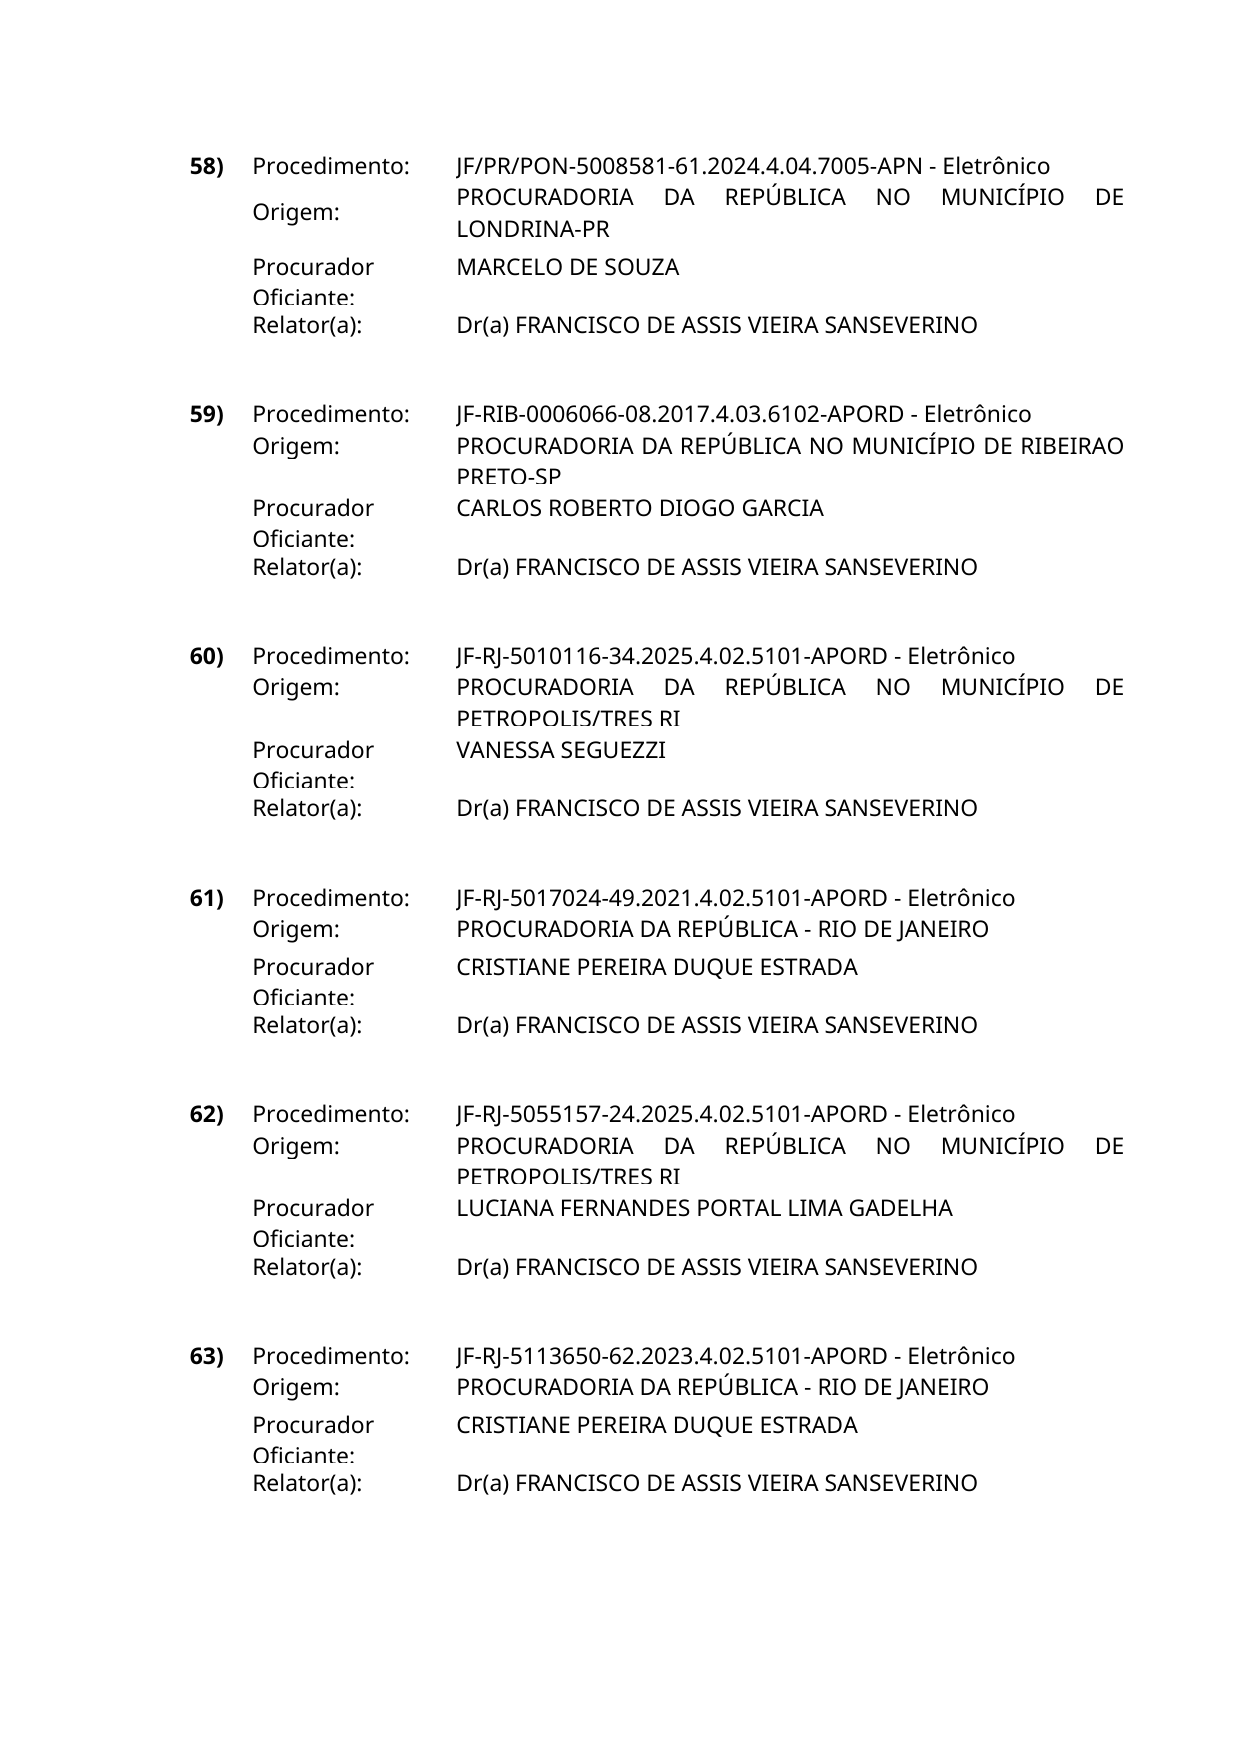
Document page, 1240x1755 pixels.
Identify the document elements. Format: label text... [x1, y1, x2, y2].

table_cell [1125, 1099, 1239, 1128]
table_cell [456, 1040, 1125, 1098]
table_cell [1125, 582, 1239, 640]
table_header [456, 0, 1125, 150]
table_cell JF-RJ-5010116-34.2025.4.02.5101-APORD - Eletrônico [456, 640, 1125, 669]
table_cell 61) [190, 882, 252, 911]
table_cell [1125, 951, 1239, 1003]
table_cell [190, 551, 252, 582]
table_cell [190, 1184, 252, 1192]
table_cell [190, 1371, 252, 1401]
table_cell [0, 1401, 189, 1409]
table_cell CARLOS ROBERTO DIOGO GARCIA [456, 492, 1125, 544]
table_cell [0, 1467, 189, 1498]
table_cell [252, 1005, 456, 1009]
table_cell [190, 582, 252, 640]
table_cell [456, 484, 1125, 492]
table_cell [456, 1184, 1125, 1192]
table_cell 58) [190, 150, 252, 179]
table_cell [190, 1463, 252, 1467]
table_cell [456, 340, 1125, 398]
table_header Dr(a) FRANCISCO DE ASSIS VIEIRA SANSEVERINO [456, 309, 1125, 338]
table_cell 60) [190, 640, 252, 669]
table_cell [1125, 430, 1239, 459]
table_cell [0, 640, 189, 669]
table_cell [0, 1463, 189, 1467]
table_cell 63) [190, 1340, 252, 1369]
table_cell CRISTIANE PEREIRA DUQUE ESTRADA [456, 1409, 1125, 1461]
table_cell [1125, 1251, 1239, 1282]
table_cell [0, 150, 189, 179]
table_cell [0, 788, 189, 792]
table_cell [190, 1192, 252, 1244]
table_cell Procurador Oficiante: [252, 492, 456, 546]
table_cell [252, 546, 456, 551]
table_cell [1125, 726, 1239, 734]
table_cell JF-RJ-5113650-62.2023.4.02.5101-APORD - Eletrônico [456, 1340, 1125, 1369]
table_header [1125, 0, 1239, 150]
table_cell [190, 1040, 252, 1098]
table_cell [190, 701, 252, 726]
table_cell PROCURADORIA DA REPÚBLICA NO MUNICÍPIO DE RIBEIRAO PRETO-SP [456, 430, 1125, 484]
table_cell [190, 1251, 252, 1282]
table_cell Procedimento: [252, 640, 456, 669]
table_cell [252, 701, 456, 726]
table_cell [190, 1159, 252, 1184]
table_cell [0, 1409, 189, 1461]
table_cell [0, 1159, 189, 1184]
table_cell [0, 942, 189, 951]
table_cell JF-RJ-5055157-24.2025.4.02.5101-APORD - Eletrônico [456, 1099, 1125, 1128]
table_cell [1125, 1130, 1239, 1159]
table_cell [1125, 1192, 1239, 1244]
table_cell [0, 701, 189, 726]
table_cell [1125, 1467, 1239, 1498]
table_cell JF/PR/PON-5008581-61.2024.4.04.7005-APN - Eletrônico [456, 150, 1125, 179]
table_cell [1125, 913, 1239, 942]
table_cell [252, 824, 456, 882]
table_header Relator(a): [252, 792, 456, 821]
table_cell [1125, 1005, 1239, 1009]
table_cell [0, 882, 189, 911]
table_cell [0, 582, 189, 640]
table_cell [190, 309, 252, 340]
table_cell [252, 726, 456, 734]
table_cell JF-RJ-5017024-49.2021.4.02.5101-APORD - Eletrônico [456, 882, 1125, 911]
table_cell [456, 582, 1125, 640]
table_cell [1125, 1246, 1239, 1251]
table_cell LUCIANA FERNANDES PORTAL LIMA GADELHA [456, 1192, 1125, 1244]
table_cell Procedimento: [252, 399, 456, 428]
table_cell [1125, 671, 1239, 701]
table_header Dr(a) FRANCISCO DE ASSIS VIEIRA SANSEVERINO [456, 1009, 1125, 1038]
table_cell [1125, 640, 1239, 669]
table_header Relator(a): [252, 1009, 456, 1038]
table_cell PROCURADORIA DA REPÚBLICA NO MUNICÍPIO DE PETROPOLIS/TRES RI [456, 1130, 1125, 1184]
table_cell Procurador Oficiante: [252, 251, 456, 305]
table_cell [0, 399, 189, 428]
table_cell [456, 824, 1125, 882]
table_cell Procedimento: [252, 1340, 456, 1369]
table_cell [252, 942, 456, 951]
table_header Relator(a): [252, 1467, 456, 1496]
table_cell [1125, 340, 1239, 398]
table_cell [0, 671, 189, 701]
table_cell [0, 1184, 189, 1192]
table_header [252, 0, 456, 150]
table_cell [0, 309, 189, 340]
table_cell Procedimento: [252, 1099, 456, 1128]
table_cell [0, 1130, 189, 1159]
table_cell [1125, 701, 1239, 726]
table_cell [0, 792, 189, 823]
table_cell [1125, 242, 1239, 251]
table_header Dr(a) FRANCISCO DE ASSIS VIEIRA SANSEVERINO [456, 1467, 1125, 1496]
table_cell [0, 1251, 189, 1282]
table_cell Procedimento: [252, 150, 456, 179]
table_cell [190, 546, 252, 551]
table_cell [0, 251, 189, 303]
table_cell Origem: [252, 913, 456, 942]
table_cell [252, 582, 456, 640]
table_header [0, 0, 189, 150]
table_cell [0, 824, 189, 882]
table_cell [252, 1463, 456, 1467]
table_cell [456, 305, 1125, 309]
table_cell [0, 546, 189, 551]
table_cell [0, 1340, 189, 1369]
table_cell [1125, 1184, 1239, 1192]
table_cell [456, 1005, 1125, 1009]
table_cell [0, 1005, 189, 1009]
table_cell [190, 1409, 252, 1461]
table_cell PROCURADORIA DA REPÚBLICA - RIO DE JANEIRO [456, 1371, 1125, 1401]
table_cell [252, 788, 456, 792]
table_cell [0, 484, 189, 492]
table_cell [190, 1130, 252, 1159]
table_cell [1125, 1009, 1239, 1040]
table_cell PROCURADORIA DA REPÚBLICA - RIO DE JANEIRO [456, 913, 1125, 942]
table_cell [190, 1401, 252, 1409]
table_cell [190, 305, 252, 309]
table_cell [1125, 181, 1239, 242]
table_cell Origem: [252, 671, 456, 701]
table_cell [0, 1040, 189, 1098]
table_cell [252, 1282, 456, 1340]
table_cell [190, 459, 252, 484]
table_cell [190, 792, 252, 823]
table_cell [1125, 1409, 1239, 1461]
table_cell [0, 242, 189, 251]
table_cell [456, 788, 1125, 792]
table_cell [190, 1282, 252, 1340]
table_header Relator(a): [252, 551, 456, 580]
table_cell [1125, 1159, 1239, 1184]
table_cell [0, 305, 189, 309]
table_cell [1125, 882, 1239, 911]
table_cell Procedimento: [252, 882, 456, 911]
table_cell [1125, 546, 1239, 551]
table_cell [190, 913, 252, 942]
table_cell Procurador Oficiante: [252, 951, 456, 1005]
table_cell [456, 1401, 1125, 1409]
table_cell Procurador Oficiante: [252, 734, 456, 788]
table_cell 62) [190, 1099, 252, 1128]
table_header [190, 0, 252, 150]
table_cell [0, 430, 189, 459]
table_header Dr(a) FRANCISCO DE ASSIS VIEIRA SANSEVERINO [456, 551, 1125, 580]
table_cell [252, 1401, 456, 1409]
table_cell Origem: [252, 430, 456, 459]
table_cell [252, 340, 456, 398]
table_cell [190, 181, 252, 242]
table_cell [0, 1282, 189, 1340]
table_cell [0, 726, 189, 734]
table_cell [252, 459, 456, 484]
table_cell Procurador Oficiante: [252, 1192, 456, 1246]
table_cell [190, 1467, 252, 1498]
table_cell [190, 951, 252, 1003]
table_cell Origem: [252, 1371, 456, 1401]
table_cell [0, 1009, 189, 1040]
table_cell [1125, 1401, 1239, 1409]
table_header Relator(a): [252, 309, 456, 338]
table_cell [1125, 1340, 1239, 1369]
table_cell Origem: [252, 1130, 456, 1159]
table_cell 59) [190, 399, 252, 428]
table_cell [0, 551, 189, 582]
table_cell [1125, 792, 1239, 823]
table_cell [456, 1282, 1125, 1340]
table_cell [190, 824, 252, 882]
table_cell [456, 1246, 1125, 1251]
table_cell [1125, 1371, 1239, 1401]
table_cell PROCURADORIA DA REPÚBLICA NO MUNICÍPIO DE PETROPOLIS/TRES RI [456, 671, 1125, 726]
table_cell [0, 459, 189, 484]
table_cell [1125, 305, 1239, 309]
table_header Dr(a) FRANCISCO DE ASSIS VIEIRA SANSEVERINO [456, 792, 1125, 821]
table_cell JF-RIB-0006066-08.2017.4.03.6102-APORD - Eletrônico [456, 399, 1125, 428]
table_cell [1125, 251, 1239, 303]
table_cell [456, 242, 1125, 251]
table_cell [1125, 551, 1239, 582]
table_cell [190, 242, 252, 251]
table_cell [1125, 1040, 1239, 1098]
table_cell [190, 430, 252, 459]
table_cell [190, 942, 252, 951]
table_cell MARCELO DE SOUZA [456, 251, 1125, 303]
table_cell [456, 546, 1125, 551]
table_cell [1125, 150, 1239, 179]
table_cell [1125, 1463, 1239, 1467]
table_cell [190, 251, 252, 303]
table_cell VANESSA SEGUEZZI [456, 734, 1125, 786]
table_cell [456, 1463, 1125, 1467]
table_cell [1125, 399, 1239, 428]
table_cell Origem: [252, 181, 456, 242]
table_cell [252, 1246, 456, 1251]
table_cell [1125, 492, 1239, 544]
table_cell [190, 492, 252, 544]
table_cell [456, 942, 1125, 951]
table_cell [0, 492, 189, 544]
table_cell [190, 788, 252, 792]
table_cell [0, 1192, 189, 1244]
table_cell [0, 734, 189, 786]
table_cell [252, 305, 456, 309]
table_cell [190, 734, 252, 786]
table_cell [1125, 824, 1239, 882]
table_cell [0, 1371, 189, 1401]
table_cell [1125, 734, 1239, 786]
table_cell [0, 1099, 189, 1128]
table_cell [190, 1005, 252, 1009]
table_cell [0, 340, 189, 398]
table_cell [252, 1040, 456, 1098]
table_cell [190, 484, 252, 492]
table_cell [252, 1159, 456, 1184]
table_cell [252, 1184, 456, 1192]
table_cell [1125, 459, 1239, 484]
table_cell Procurador Oficiante: [252, 1409, 456, 1463]
table_cell [190, 726, 252, 734]
table_cell [190, 671, 252, 701]
table_cell [1125, 788, 1239, 792]
table_cell [0, 951, 189, 1003]
table_cell [0, 913, 189, 942]
table_header Relator(a): [252, 1251, 456, 1280]
table_cell [1125, 309, 1239, 340]
table_cell [190, 340, 252, 398]
table_cell CRISTIANE PEREIRA DUQUE ESTRADA [456, 951, 1125, 1003]
table_cell [190, 1009, 252, 1040]
table_cell [190, 1246, 252, 1251]
table_cell [1125, 1282, 1239, 1340]
table_cell [1125, 942, 1239, 951]
table_cell [0, 181, 189, 242]
table_cell PROCURADORIA DA REPÚBLICA NO MUNICÍPIO DE LONDRINA-PR [456, 181, 1125, 242]
table_cell [1125, 484, 1239, 492]
table_header Dr(a) FRANCISCO DE ASSIS VIEIRA SANSEVERINO [456, 1251, 1125, 1280]
table_cell [252, 242, 456, 251]
table_cell [456, 726, 1125, 734]
table_cell [252, 484, 456, 492]
table_cell [0, 1246, 189, 1251]
